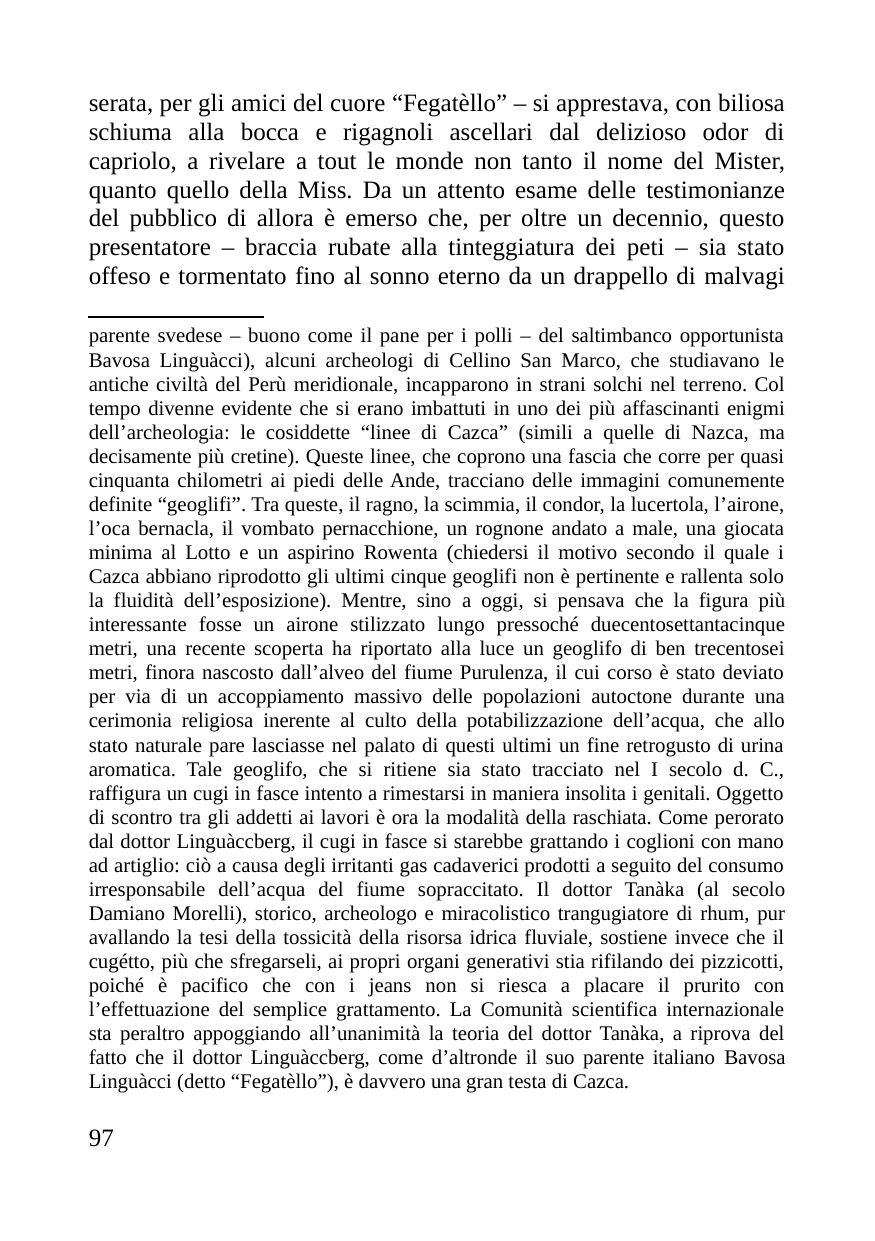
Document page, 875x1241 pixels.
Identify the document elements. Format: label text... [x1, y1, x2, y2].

text parente svedese – buono come il pane per i polli – del saltimbanco opportunista Bavosa Linguàcci), alcuni archeologi di Cellino San Marco, che studiavano le antiche civiltà del Perù meridionale, incapparono in strani solchi nel terreno. Col tempo divenne evidente che si erano imbattuti in uno dei più affascinanti enigmi dell’archeologia: le cosiddette “linee di Cazca” (simili a quelle di Nazca, ma decisamente più cretine). Queste linee, che coprono una fascia che corre per quasi cinquanta chilometri ai piedi delle Ande, tracciano delle immagini comunemente definite “geoglifi”. Tra queste, il ragno, la scimmia, il condor, la lucertola, l’airone, l’oca bernacla, il vombato pernacchione, un rognone andato a male, una giocata minima al Lotto e un aspirino Rowenta (chiedersi il motivo secondo il quale i Cazca abbiano riprodotto gli ultimi cinque geoglifi non è pertinente e rallenta solo la fluidità dell’esposizione). Mentre, sino a oggi, si pensava che la figura più interessante fosse un airone stilizzato lungo pressoché duecentosettantacinque metri, una recente scoperta ha riportato alla luce un geoglifo di ben trecentosei metri, finora nascosto dall’alveo del fiume Purulenza, il cui corso è stato deviato per via di un accoppiamento massivo delle popolazioni autoctone durante una cerimonia religiosa inerente al culto della potabilizzazione dell’acqua, che allo stato naturale pare lasciasse nel palato di questi ultimi un fine retrogusto di urina aromatica. Tale geoglifo, che si ritiene sia stato tracciato nel I secolo d. C., raffigura un cugi in fasce intento a rimestarsi in maniera insolita i genitali. Oggetto di scontro tra gli addetti ai lavori è ora la modalità della raschiata. Come perorato dal dottor Linguàccberg, il cugi in fasce si starebbe grattando i coglioni con mano ad artiglio: ciò a causa degli irritanti gas cadaverici prodotti a seguito del consumo irresponsabile dell’acqua del fiume sopraccitato. Il dottor Tanàka (al secolo Damiano Morelli), storico, archeologo e miracolistico trangugiatore di rhum, pur avallando la tesi della tossicità della risorsa idrica fluviale, sostiene invece che il cugétto, più che sfregarseli, ai propri organi generativi stia rifilando dei pizzicotti, poiché è pacifico che con i jeans non si riesca a placare il prurito con l’effettuazione del semplice grattamento. La Comunità scientifica internazionale sta peraltro appoggiando all’unanimità la teoria del dottor Tanàka, a riprova del fatto che il dottor Linguàccberg, come d’altronde il suo parente italiano Bavosa Linguàcci (detto “Fegatèllo”), è davvero una gran testa di Cazca. [88, 323, 786, 1093]
text serata, per gli amici del cuore “Fegatèllo” – si apprestava, con biliosa schiuma alla bocca e rigagnoli ascellari dal delizioso odor di capriolo, a rivelare a tout le monde non tanto il nome del Mister, quanto quello della Miss. Da un attento esame delle testimonianze del pubblico di allora è emerso che, per oltre un decennio, questo presentatore – braccia rubate alla tinteggiatura dei peti – sia stato offeso e tormentato fino al sonno eterno da un drappello di malvagi [88, 88, 786, 290]
